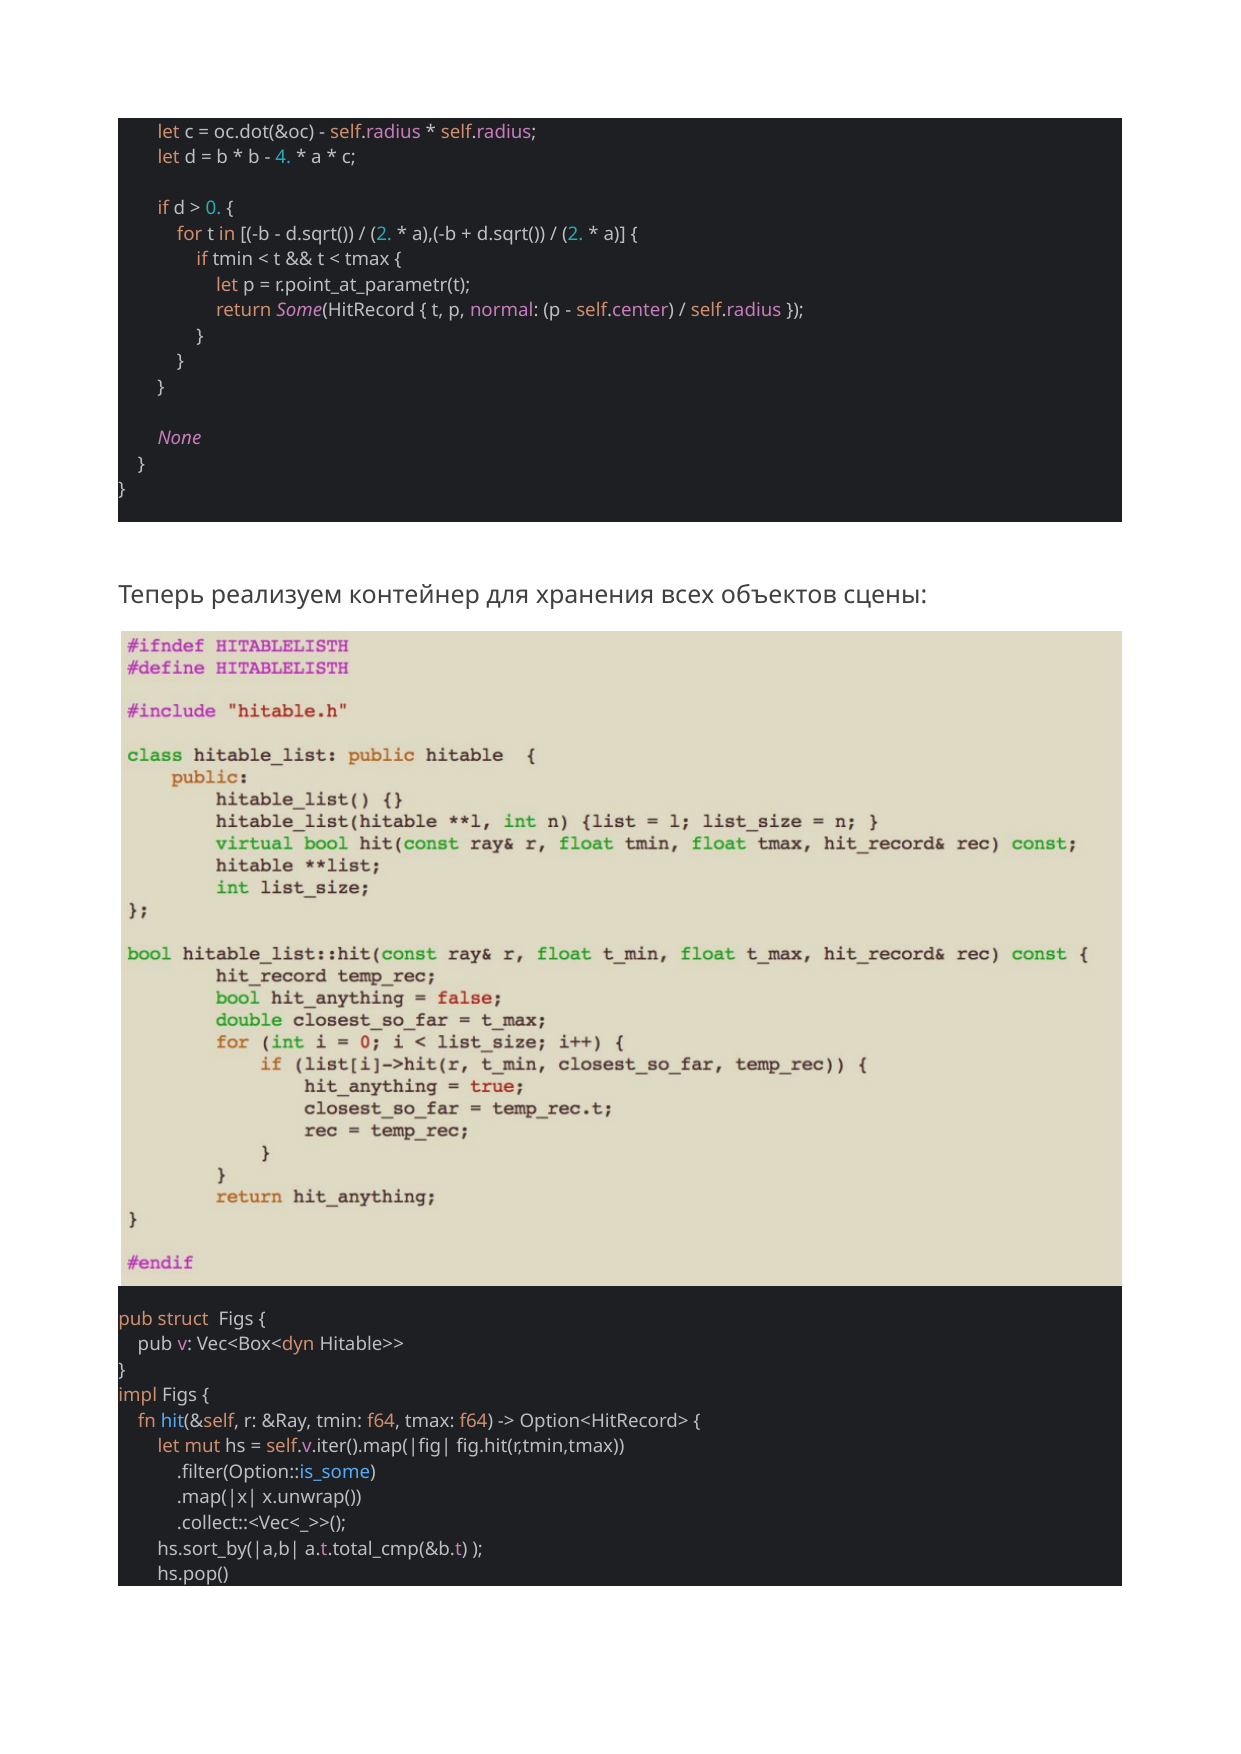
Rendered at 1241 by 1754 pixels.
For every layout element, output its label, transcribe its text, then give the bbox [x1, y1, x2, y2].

text let c = oc.dot(&oc) - self.radius * self.radius; let d = b * b - 4. * a * c; if d > 0. { for t in [(-b - d.sqrt()) / (2. * a),(-b + d.sqrt()) / (2. * a)] { if tmin < t && t < tmax { let p = r.point_at_parametr(t); return Some(HitRecord { t, p, normal: (p - self.center) / self.radius }); } } } None } } [118, 118, 1122, 501]
text pub struct Figs { pub v: Vec<Box<dyn Hitable>> } impl Figs { fn hit(&self, r: &Ray, tmin: f64, tmax: f64) -> Option<HitRecord> { let mut hs = self.v.iter().map(|fig| fig.hit(r,tmin,tmax)) .filter(Option::is_some) .map(|x| x.unwrap()) .collect::<Vec<_>>(); hs.sort_by(|a,b| a.t.total_cmp(&b.t) ); hs.pop() [118, 1286, 1122, 1586]
text Теперь реализуем контейнер для хранения всех объектов сцены: [118, 576, 1122, 610]
picture [118, 630, 1123, 1286]
